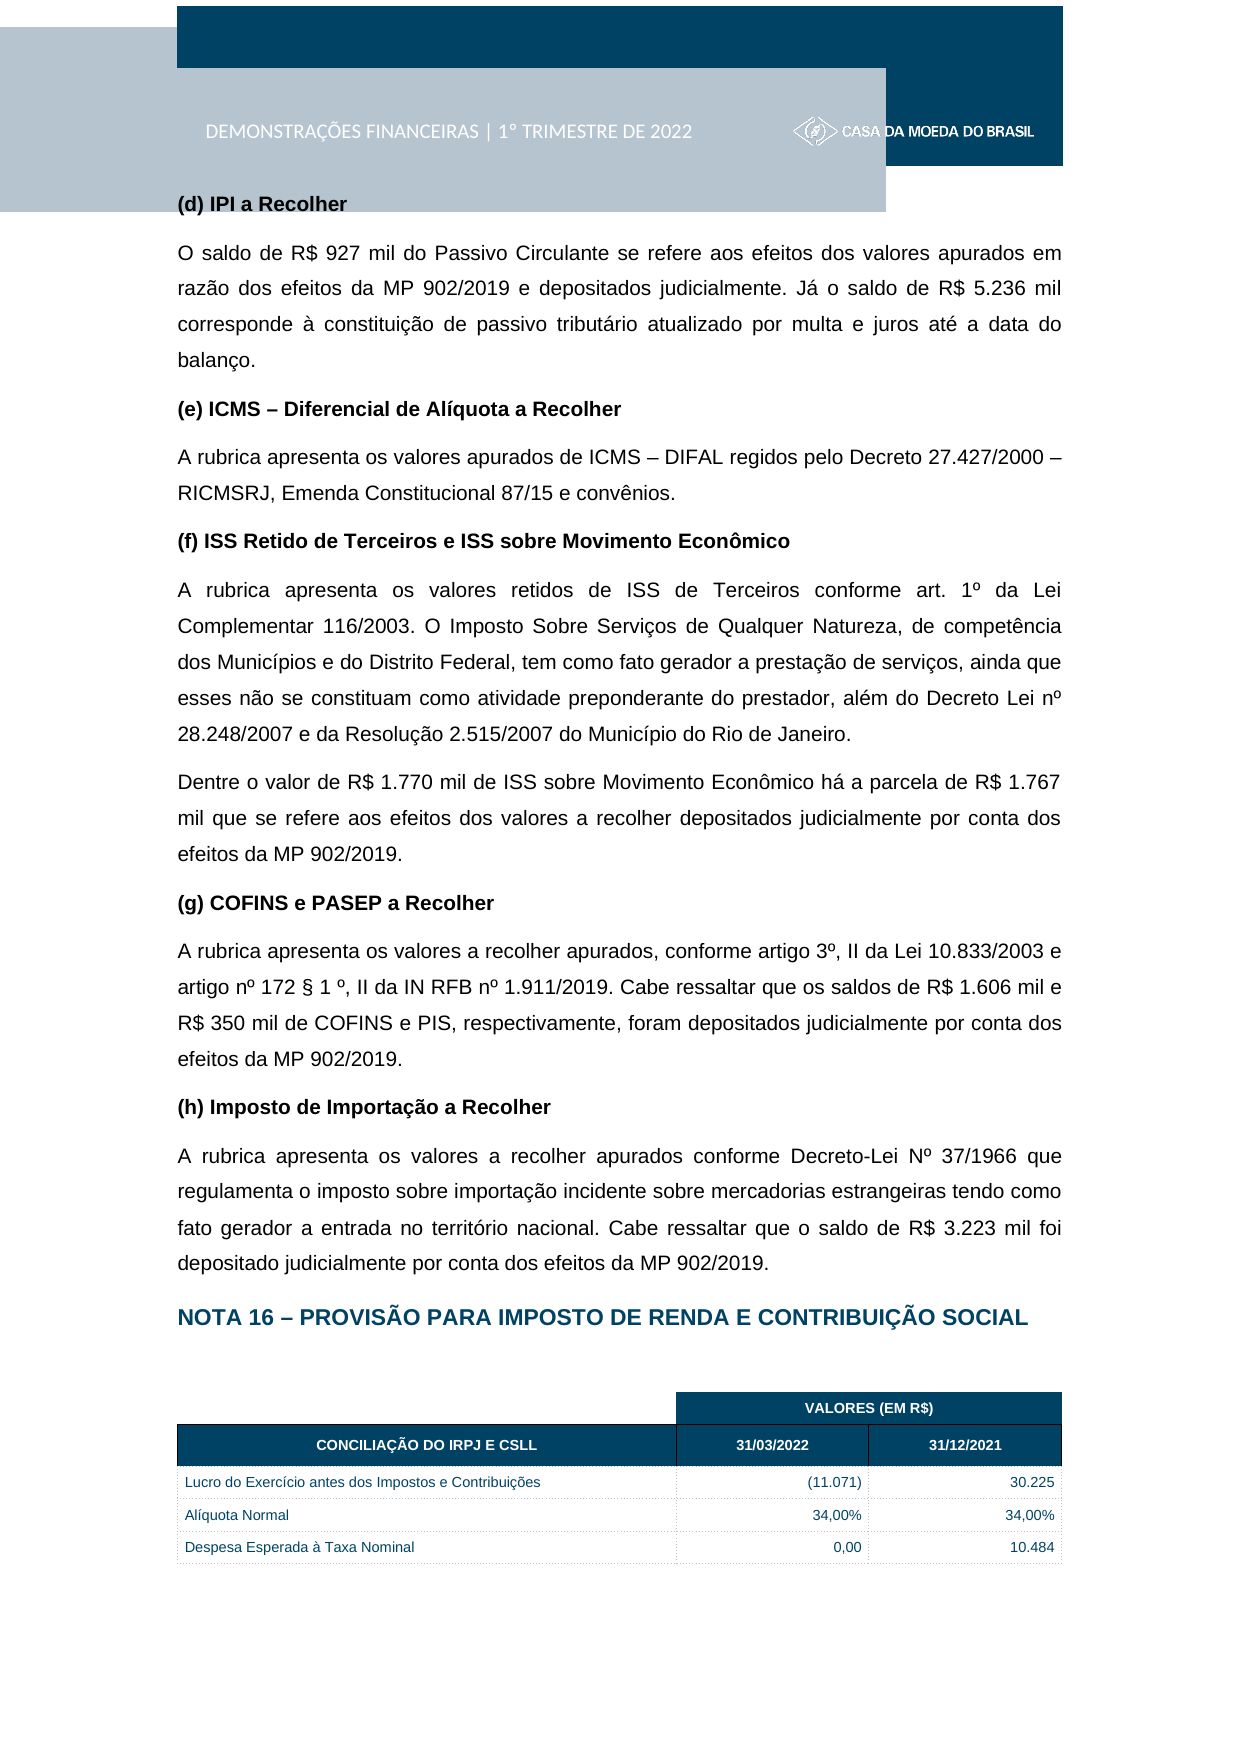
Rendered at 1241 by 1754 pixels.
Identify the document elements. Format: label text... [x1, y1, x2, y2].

table_header [177, 1392, 676, 1424]
text A rubrica apresenta os valores apurados de ICMS – DIFAL regidos pelo Decreto 27.427/2000 – RICMSRJ, Emenda Constitucional 87/15 e convênios. [177, 445, 1063, 505]
table_cell Alíquota Normal [177, 1498, 676, 1531]
text (g) COFINS e PASEP a Recolher [177, 890, 1063, 914]
table_cell 31/03/2022 [677, 1425, 868, 1466]
text O saldo de R$ 927 mil do Passivo Circulante se refere aos efeitos dos valores apurados em razão dos efeitos da MP 902/2019 e depositados judicialmente. Já o saldo de R$ 5.236 mil corresponde à constituição de passivo tributário atualizado por multa e juros até a data do balanço. [177, 240, 1063, 372]
table_cell 30.225 [869, 1466, 1062, 1498]
table_cell 34,00% [869, 1498, 1062, 1531]
table_cell 34,00% [676, 1498, 869, 1531]
text (e) ICMS – Diferencial de Alíquota a Recolher [177, 397, 1063, 421]
table_cell [676, 1563, 869, 1581]
table_cell 0,00 [676, 1531, 869, 1563]
text A rubrica apresenta os valores a recolher apurados conforme Decreto-Lei Nº 37/1966 que regulamenta o imposto sobre importação incidente sobre mercadorias estrangeiras tendo como fato gerador a entrada no território nacional. Cabe ressaltar que o saldo de R$ 3.223 mil foi depositado judicialmente por conta dos efeitos da MP 902/2019. [177, 1143, 1063, 1275]
table_cell CONCILIAÇÃO DO IRPJ E CSLL [178, 1425, 676, 1466]
table_cell [869, 1563, 1062, 1581]
table_header VALORES (EM R$) [676, 1392, 1062, 1424]
text (h) Imposto de Importação a Recolher [177, 1095, 1063, 1119]
subtitle NOTA 16 – PROVISÃO PARA IMPOSTO DE RENDA E CONTRIBUIÇÃO SOCIAL [177, 1304, 1063, 1330]
table_cell 10.484 [869, 1531, 1062, 1563]
table_cell Lucro do Exercício antes dos Impostos e Contribuições [177, 1466, 676, 1498]
text A rubrica apresenta os valores a recolher apurados, conforme artigo 3º, II da Lei 10.833/2003 e artigo nº 172 § 1 º, II da IN RFB nº 1.911/2019. Cabe ressaltar que os saldos de R$ 1.606 mil e R$ 350 mil de COFINS e PIS, respectivamente, foram depositados judicialmente por conta dos efeitos da MP 902/2019. [177, 939, 1063, 1071]
text (d) IPI a Recolher [177, 192, 1063, 216]
table_cell [177, 1563, 676, 1581]
text (f) ISS Retido de Terceiros e ISS sobre Movimento Econômico [177, 529, 1063, 553]
table_cell (11.071) [676, 1466, 869, 1498]
text A rubrica apresenta os valores retidos de ISS de Terceiros conforme art. 1º da Lei Complementar 116/2003. O Imposto Sobre Serviços de Qualquer Natureza, de competência dos Municípios e do Distrito Federal, tem como fato gerador a prestação de serviços, ainda que esses não se constituam como atividade preponderante do prestador, além do Decreto Lei nº 28.248/2007 e da Resolução 2.515/2007 do Município do Rio de Janeiro. [177, 578, 1063, 746]
table_cell Despesa Esperada à Taxa Nominal [177, 1531, 676, 1563]
text Dentre o valor de R$ 1.770 mil de ISS sobre Movimento Econômico há a parcela de R$ 1.767 mil que se refere aos efeitos dos valores a recolher depositados judicialmente por conta dos efeitos da MP 902/2019. [177, 770, 1063, 866]
table_cell 31/12/2021 [869, 1425, 1061, 1466]
